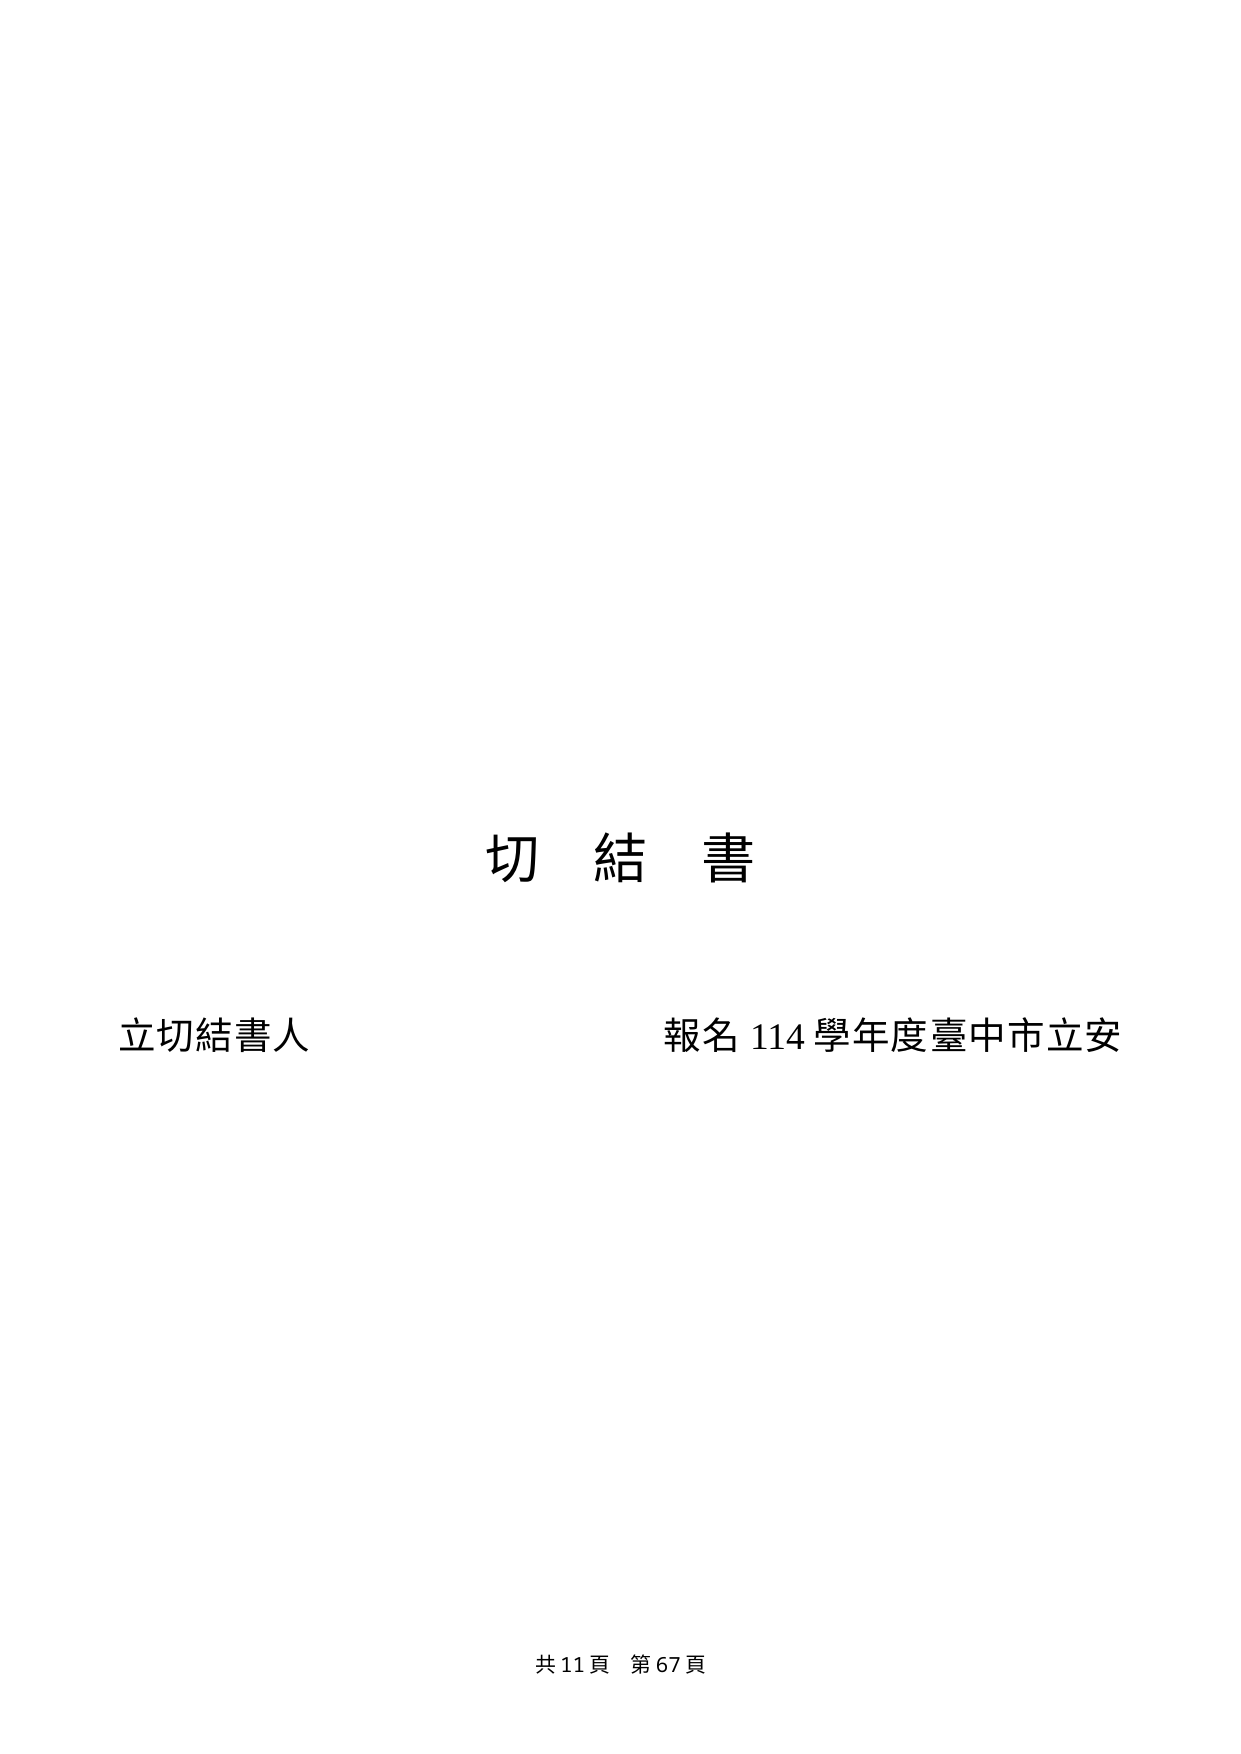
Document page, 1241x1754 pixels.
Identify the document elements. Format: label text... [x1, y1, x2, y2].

text 切 結 書 [118, 782, 1122, 907]
text 立切結書人 報名114學年度臺中市立安 [118, 991, 1122, 1053]
